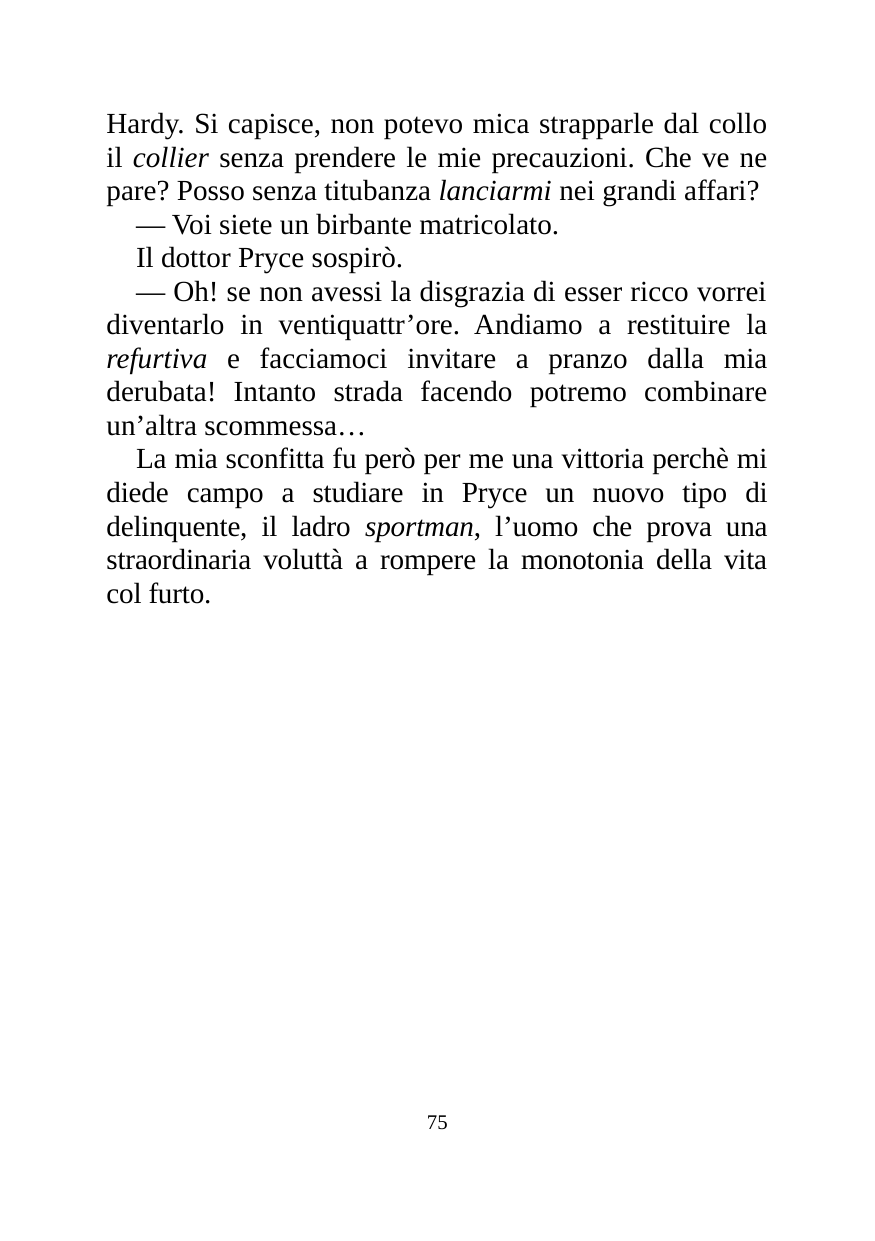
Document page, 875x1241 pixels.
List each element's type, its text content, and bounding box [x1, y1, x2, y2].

text Il dottor Pryce sospirò. [106, 240, 768, 274]
text — Voi siete un birbante matricolato. [106, 207, 768, 240]
text Hardy. Si capisce, non potevo mica strapparle dal collo il collier senza prendere le mie precauzioni. Che ve ne pare? Posso senza titubanza lanciarmi nei grandi affari? [106, 106, 768, 207]
text — Oh! se non avessi la disgrazia di esser ricco vorrei diventarlo in ventiquattr’ore. Andiamo a restituire la refurtiva e facciamoci invitare a pranzo dalla mia derubata! Intanto strada facendo potremo combinare un’altra scommessa… [106, 274, 768, 442]
text La mia sconfitta fu però per me una vittoria perchè mi diede campo a studiare in Pryce un nuovo tipo di delinquente, il ladro sportman, l’uomo che prova una straordinaria voluttà a rompere la monotonia della vita col furto. [106, 442, 768, 609]
